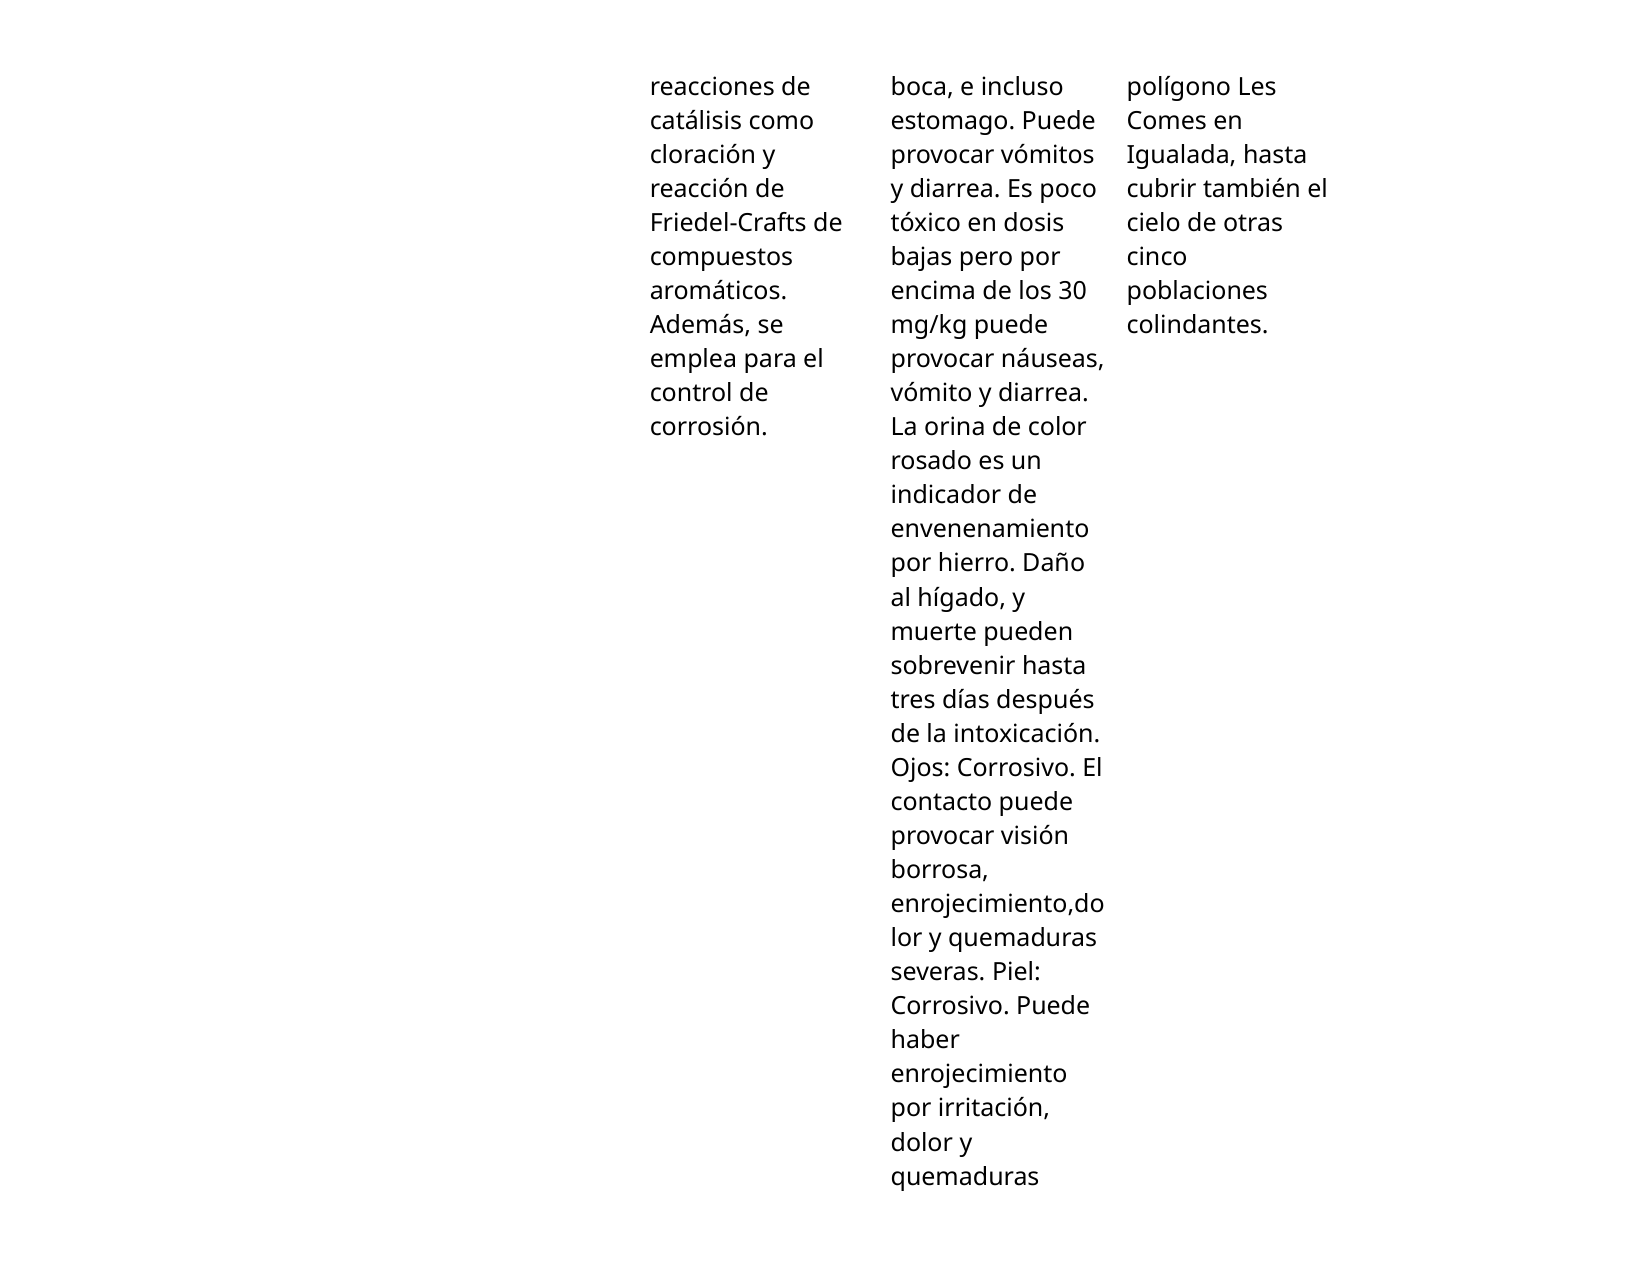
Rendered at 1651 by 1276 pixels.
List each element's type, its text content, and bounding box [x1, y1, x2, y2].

table_cell boca, e incluso estomago. Puede provocar vómitos y diarrea. Es poco tóxico en dosis bajas pero por encima de los 30 mg/kg puede provocar náuseas, vómito y diarrea. La orina de color rosado es un indicador de envenenamiento por hierro. Daño al hígado, y muerte pueden sobrevenir hasta tres días después de la intoxicación. Ojos: Corrosivo. El contacto puede provocar visión borrosa, enrojecimiento,dolor y quemaduras severas. Piel: Corrosivo. Puede haber enrojecimiento por irritación, dolor y quemaduras [881, 59, 1117, 1201]
table_cell [118, 59, 245, 1201]
table_cell [375, 59, 489, 1201]
table_cell [489, 59, 640, 1201]
table_cell polígono Les Comes en Igualada, hasta cubrir también el cielo de otras cinco poblaciones colindantes. [1117, 59, 1341, 1201]
table_cell reacciones de catálisis como cloración y reacción de Friedel-Crafts de compuestos aromáticos. Además, se emplea para el control de corrosión. [640, 59, 881, 1201]
table_cell [245, 59, 374, 1201]
